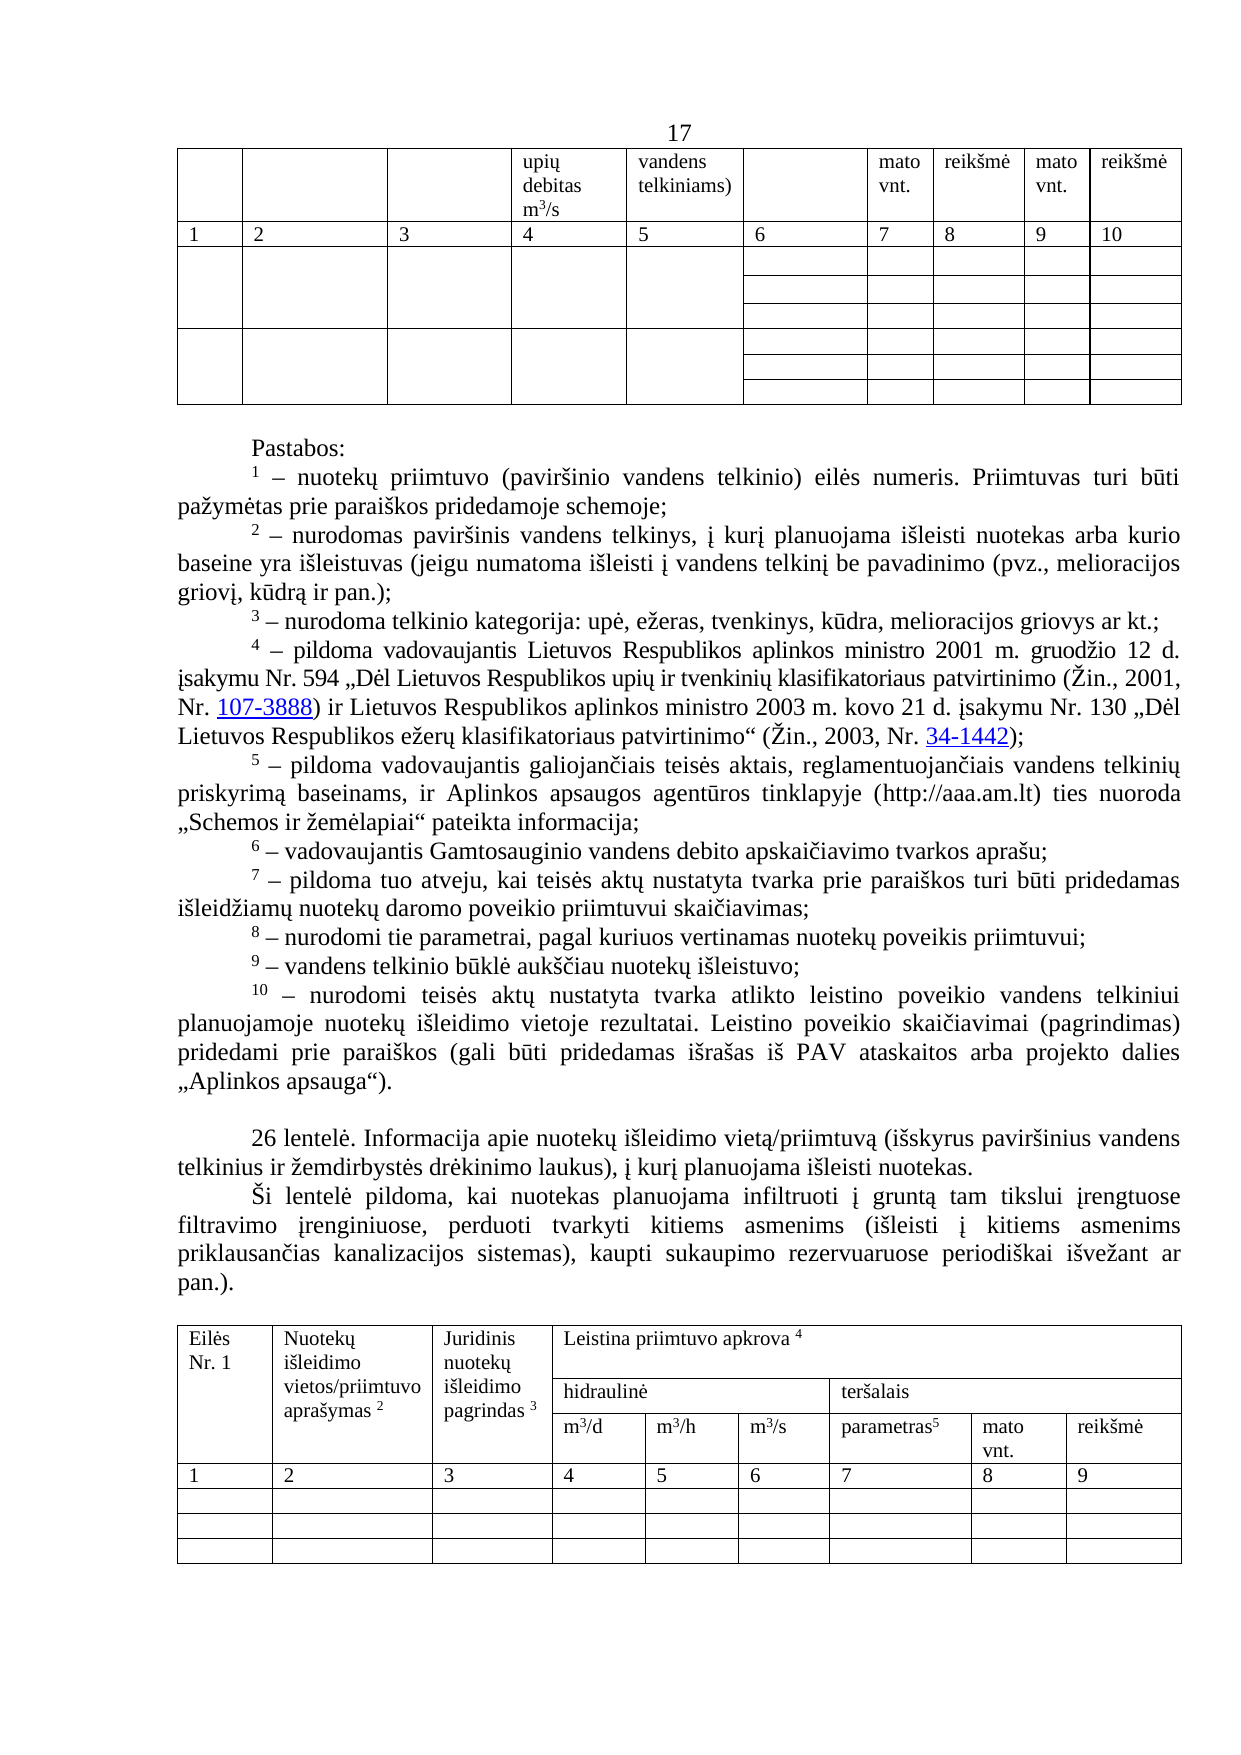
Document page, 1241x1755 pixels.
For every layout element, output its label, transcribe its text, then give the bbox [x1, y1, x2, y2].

table_cell [739, 1489, 829, 1513]
table_cell 5 [627, 222, 743, 246]
table_cell [830, 1489, 971, 1513]
text 7 – pildoma tuo atveju, kai teisės aktų nustatyta tvarka prie paraiškos turi būti pridedamas išleidžiamų nuotekų daromo poveikio priimtuvui skaičiavimas; [177, 865, 1181, 922]
table_cell [1025, 355, 1089, 378]
table_cell m3/h [646, 1414, 738, 1462]
table_cell [433, 1514, 552, 1538]
table_cell 8 [972, 1464, 1066, 1487]
table_cell [868, 329, 933, 353]
table_cell [553, 1539, 645, 1563]
table_cell [646, 1489, 738, 1513]
table_cell [512, 247, 626, 328]
table_cell 3 [388, 222, 511, 246]
table_cell 9 [1025, 222, 1089, 246]
table_cell [273, 1489, 432, 1513]
table_header Leistina priimtuvo apkrova 4 [553, 1326, 1181, 1378]
table_cell [934, 276, 1024, 303]
table_cell [830, 1514, 971, 1538]
table_cell [868, 247, 933, 274]
text 5 – pildoma vadovaujantis galiojančiais teisės aktais, reglamentuojančiais vandens telkinių priskyrimą baseinams, ir Aplinkos apsaugos agentūros tinklapyje (http://aaa.am.lt) ties nuoroda „Schemos ir žemėlapiai“ pateikta informacija; [177, 750, 1181, 836]
table_cell [868, 304, 933, 328]
table_cell [273, 1514, 432, 1538]
table_cell [273, 1539, 432, 1563]
table_cell 2 [243, 222, 387, 246]
table_cell [934, 380, 1024, 404]
table_cell [744, 149, 867, 221]
text 9 – vandens telkinio būklė aukščiau nuotekų išleistuvo; [177, 951, 1181, 980]
table_cell [972, 1514, 1066, 1538]
table_cell [830, 1539, 971, 1563]
table_cell [1025, 380, 1089, 404]
table_cell [934, 355, 1024, 378]
table_cell [1091, 355, 1181, 378]
table_cell 2 [273, 1464, 432, 1487]
table_cell [972, 1489, 1066, 1513]
table_cell 1 [178, 222, 242, 246]
table_cell [744, 276, 867, 303]
table_cell 10 [1091, 222, 1181, 246]
table_header vandens telkiniams) [627, 149, 743, 221]
table_cell 4 [553, 1464, 645, 1487]
table_cell [744, 355, 867, 378]
table_cell 3 [433, 1464, 552, 1487]
table_cell mato vnt. [1025, 149, 1089, 221]
table_cell [512, 329, 626, 404]
text Ši lentelė pildoma, kai nuotekas planuojama infiltruoti į gruntą tam tikslui įrengtuose filtravimo įrenginiuose, perduoti tvarkyti kitiems asmenims (išleisti į kitiems asmenims priklausančias kanalizacijos sistemas), kaupti sukaupimo rezervuaruose periodiškai išvežant ar pan.). [177, 1181, 1181, 1296]
table_cell 4 [512, 222, 626, 246]
table_cell mato vnt. [972, 1414, 1066, 1462]
table_cell 9 [1067, 1464, 1181, 1487]
table_cell parametras5 [830, 1414, 971, 1462]
table_cell [744, 304, 867, 328]
table_header upių debitas m3/s [512, 149, 626, 221]
table_cell [243, 329, 387, 404]
table_cell [646, 1514, 738, 1538]
table_cell [1025, 276, 1089, 303]
text 26 lentelė. Informacija apie nuotekų išleidimo vietą/priimtuvą (išskyrus paviršinius vandens telkinius ir žemdirbystės drėkinimo laukus), į kurį planuojama išleisti nuotekas. [177, 1123, 1181, 1181]
table_cell [972, 1539, 1066, 1563]
table_cell [1091, 304, 1181, 328]
table_cell reikšmė [934, 149, 1024, 221]
table_cell [739, 1539, 829, 1563]
table_cell [627, 329, 743, 404]
table_cell [178, 1539, 272, 1563]
table_cell m3/d [553, 1414, 645, 1462]
table_cell [433, 1489, 552, 1513]
table_cell [1067, 1489, 1181, 1513]
table_cell [744, 247, 867, 274]
table_cell [744, 380, 867, 404]
table_cell 6 [744, 222, 867, 246]
table_cell [1091, 380, 1181, 404]
table_cell [934, 329, 1024, 353]
table_cell [934, 247, 1024, 274]
table_header [243, 149, 387, 221]
table_cell [744, 329, 867, 353]
table_cell reikšmė [1091, 149, 1181, 221]
table_cell [388, 329, 511, 404]
table_cell [178, 1489, 272, 1513]
table_cell [739, 1514, 829, 1538]
text Pastabos: [177, 433, 1181, 462]
table_cell [388, 247, 511, 328]
table_cell [553, 1489, 645, 1513]
table_cell m3/s [739, 1414, 829, 1462]
text 8 – nurodomi tie parametrai, pagal kuriuos vertinamas nuotekų poveikis priimtuvui; [177, 922, 1181, 951]
table_cell [1091, 329, 1181, 353]
table_cell 7 [868, 222, 933, 246]
table_cell [178, 1514, 272, 1538]
text 2 – nurodomas paviršinis vandens telkinys, į kurį planuojama išleisti nuotekas arba kurio baseine yra išleistuvas (jeigu numatoma išleisti į vandens telkinį be pavadinimo (pvz., melioracijos griovį, kūdrą ir pan.); [177, 520, 1181, 606]
table_cell [934, 304, 1024, 328]
table_cell 5 [646, 1464, 738, 1487]
table_cell [1067, 1539, 1181, 1563]
table_cell reikšmė [1067, 1414, 1181, 1462]
table_cell [553, 1514, 645, 1538]
table_cell 6 [739, 1464, 829, 1487]
table_cell 7 [830, 1464, 971, 1487]
table_cell [433, 1539, 552, 1563]
text 10 – nurodomi teisės aktų nustatyta tvarka atlikto leistino poveikio vandens telkiniui planuojamoje nuotekų išleidimo vietoje rezultatai. Leistino poveikio skaičiavimai (pagrindimas) pridedami prie paraiškos (gali būti pridedamas išrašas iš PAV ataskaitos arba projekto dalies „Aplinkos apsauga“). [177, 980, 1181, 1095]
table_cell 1 [178, 1464, 272, 1487]
table_cell [1025, 247, 1089, 274]
table_cell [1025, 304, 1089, 328]
table_header Eilės Nr. 1 [178, 1326, 272, 1462]
table_cell [868, 276, 933, 303]
table_cell [178, 329, 242, 404]
table_cell [1025, 329, 1089, 353]
table_cell [243, 247, 387, 328]
table_cell 8 [934, 222, 1024, 246]
text 6 – vadovaujantis Gamtosauginio vandens debito apskaičiavimo tvarkos aprašu; [177, 836, 1181, 865]
table_cell [868, 355, 933, 378]
table_cell [1091, 276, 1181, 303]
text 3 – nurodoma telkinio kategorija: upė, ežeras, tvenkinys, kūdra, melioracijos griovys ar kt.; [177, 606, 1181, 635]
table_header Juridinis nuotekų išleidimo pagrindas 3 [433, 1326, 552, 1462]
text 4 – pildoma vadovaujantis Lietuvos Respublikos aplinkos ministro 2001 m. gruodžio 12 d. įsakymu Nr. 594 „Dėl Lietuvos Respublikos upių ir tvenkinių klasifikatoriaus patvirtinimo (Žin., 2001, Nr. 107-3888) ir Lietuvos Respublikos aplinkos ministro 2003 m. kovo 21 d. įsakymu Nr. 130 „Dėl Lietuvos Respublikos ežerų klasifikatoriaus patvirtinimo“ (Žin., 2003, Nr. 34-1442); [177, 635, 1181, 750]
table_cell [627, 247, 743, 328]
table_cell [178, 247, 242, 328]
text 1 – nuotekų priimtuvo (paviršinio vandens telkinio) eilės numeris. Priimtuvas turi būti pažymėtas prie paraiškos pridedamoje schemoje; [177, 462, 1181, 520]
table_cell [646, 1539, 738, 1563]
table_header Nuotekų išleidimo vietos/priimtuvo aprašymas 2 [273, 1326, 432, 1462]
table_cell hidraulinė [553, 1379, 829, 1413]
table_header [178, 149, 242, 221]
table_header [388, 149, 511, 221]
table_cell [868, 380, 933, 404]
table_cell mato vnt. [868, 149, 933, 221]
table_cell [1091, 247, 1181, 274]
table_cell teršalais [830, 1379, 1181, 1413]
table_cell [1067, 1514, 1181, 1538]
